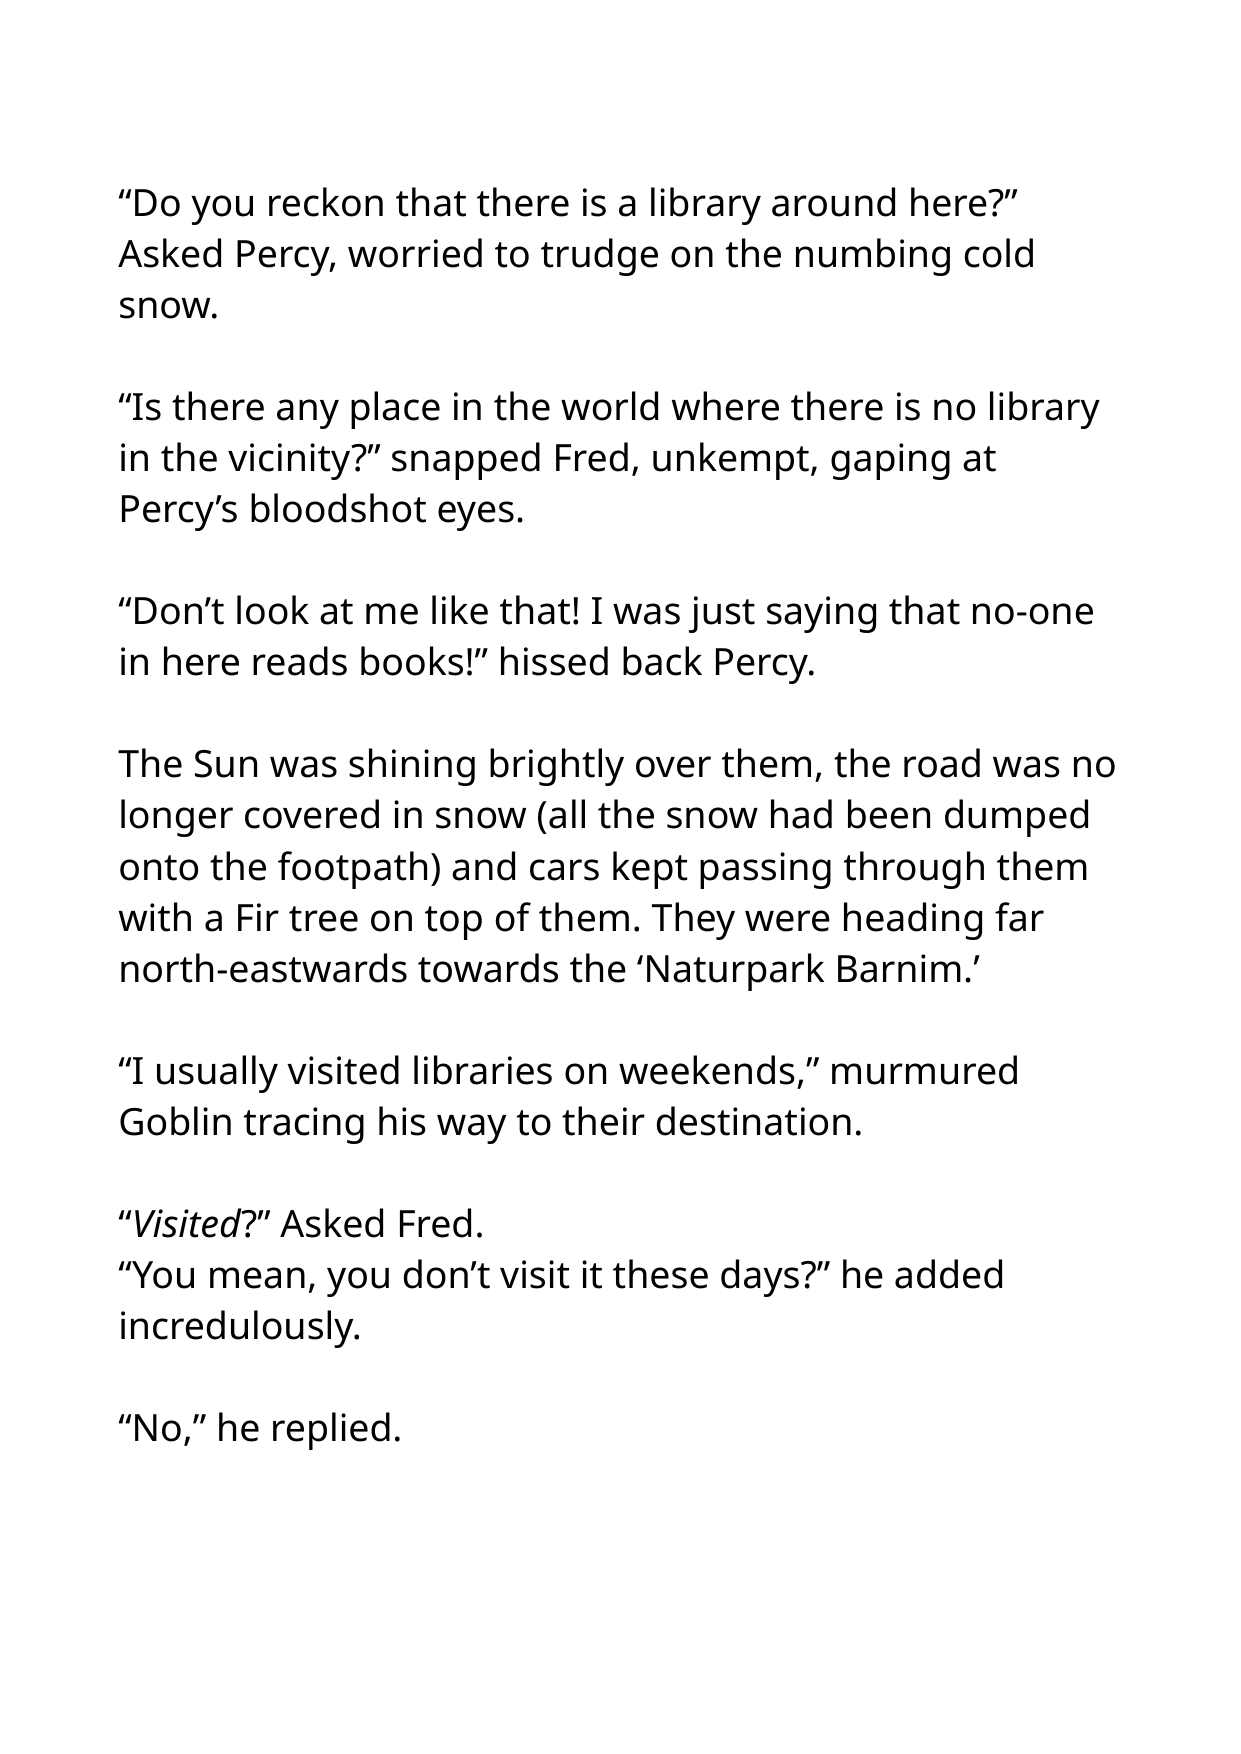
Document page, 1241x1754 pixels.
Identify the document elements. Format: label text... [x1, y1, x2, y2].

text The Sun was shining brightly over them, the road was no longer covered in snow (all the snow had been dumped onto the footpath) and cars kept passing through them with a Fir tree on top of them. They were heading far north-eastwards towards the ‘Naturpark Barnim.’ [118, 738, 1122, 993]
text “Don’t look at me like that! I was just saying that no-one in here reads books!” hissed back Percy. [118, 585, 1122, 687]
text “I usually visited libraries on weekends,” murmured Goblin tracing his way to their destination. [118, 1044, 1122, 1146]
text “Visited?” Asked Fred. [118, 1197, 1122, 1248]
text “No,” he replied. [118, 1401, 1122, 1452]
text “Is there any place in the world where there is no library in the vicinity?” snapped Fred, unkempt, gaping at Percy’s bloodshot eyes. [118, 381, 1122, 534]
text “Do you reckon that there is a library around here?” Asked Percy, worried to trudge on the numbing cold snow. [118, 176, 1122, 329]
text “You mean, you don’t visit it these days?” he added incredulously. [118, 1248, 1122, 1350]
